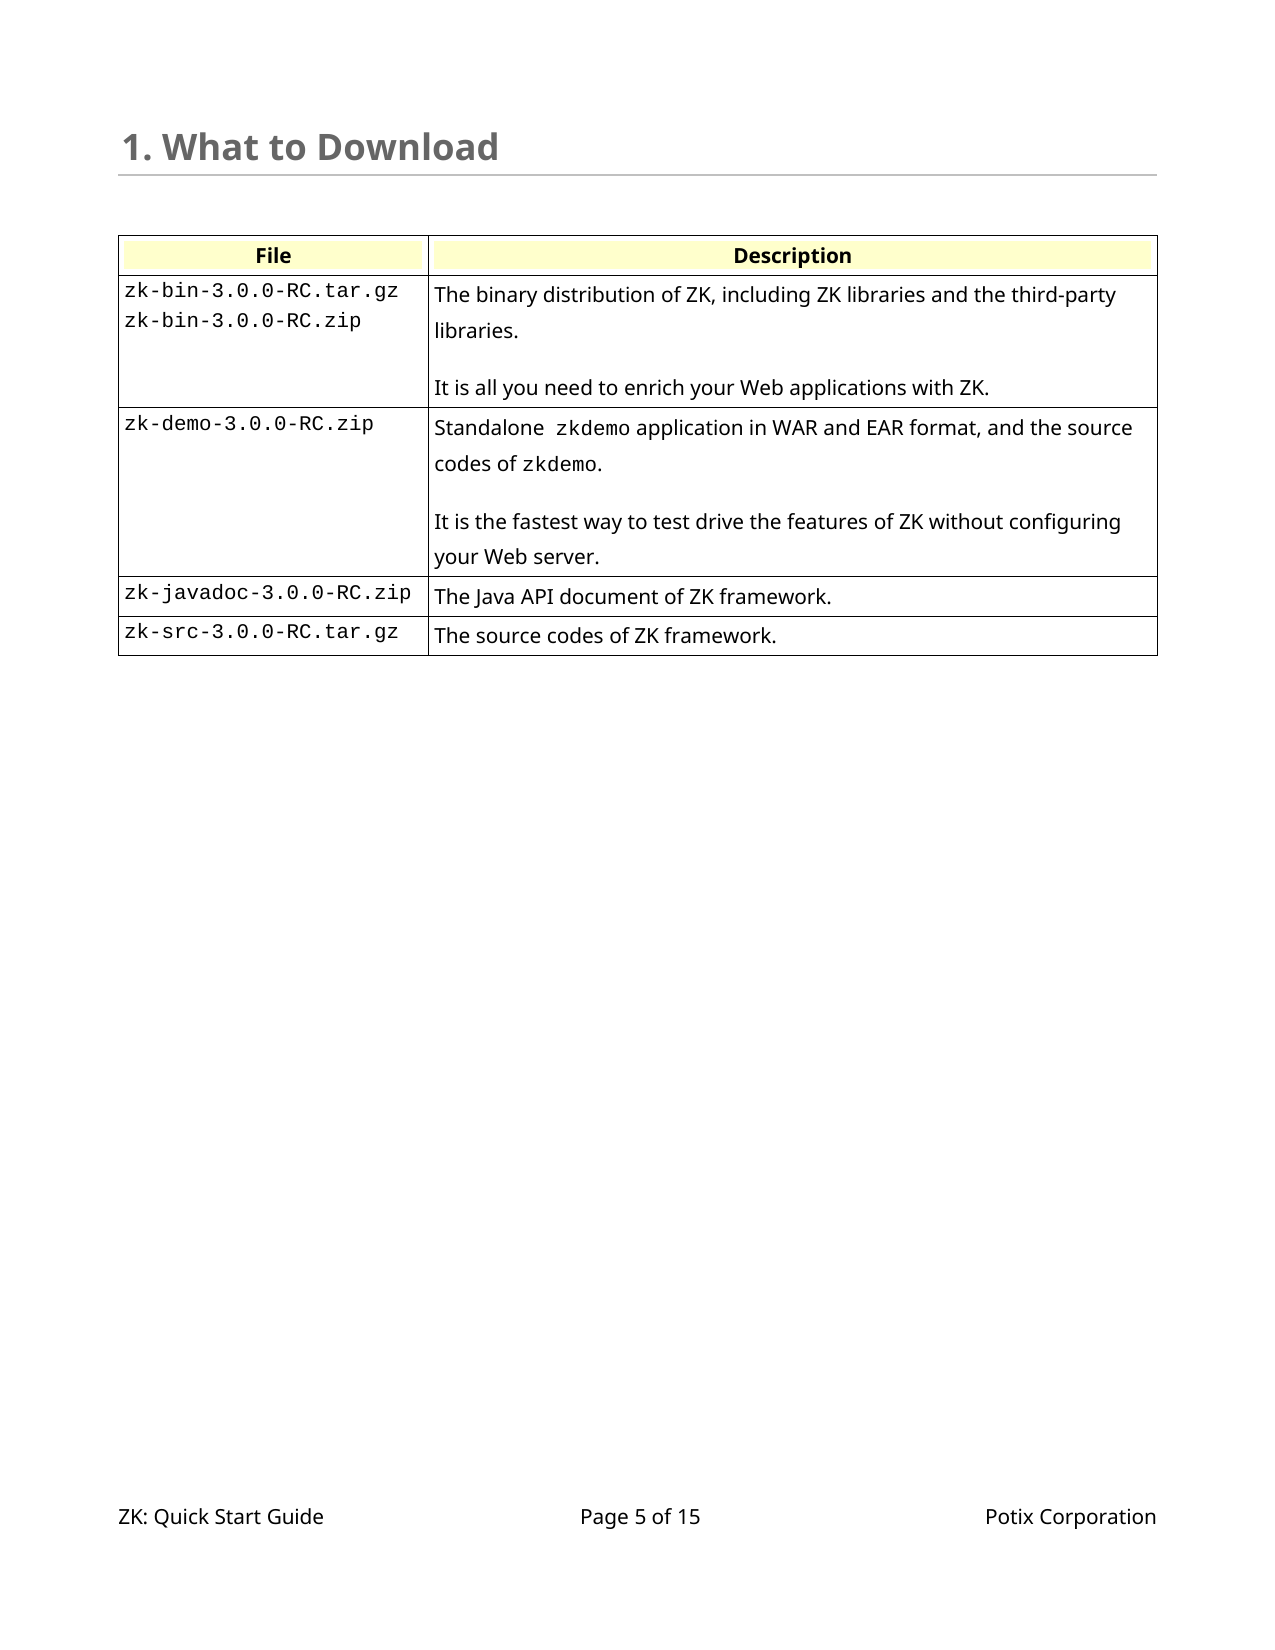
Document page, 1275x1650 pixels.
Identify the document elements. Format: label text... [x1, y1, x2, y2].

table_cell zk-javadoc-3.0.0-RC.zip [119, 577, 428, 616]
table_cell zk-src-3.0.0-RC.tar.gz [119, 617, 428, 655]
subtitle 1. What to Download [118, 118, 1157, 174]
table_cell Standalone zkdemo application in WAR and EAR format, and the source codes of zkdemo. It is the fastest way to test drive the features of ZK without configuring your Web server. [429, 408, 1157, 576]
table_cell The Java API document of ZK framework. [429, 577, 1157, 616]
table_cell The binary distribution of ZK, including ZK libraries and the third-party libraries. It is all you need to enrich your Web applications with ZK. [429, 276, 1157, 407]
table_header Description [429, 236, 1157, 275]
table_cell zk-bin-3.0.0-RC.tar.gz zk-bin-3.0.0-RC.zip [119, 276, 428, 407]
table_cell zk-demo-3.0.0-RC.zip [119, 408, 428, 576]
table_header File [119, 236, 428, 275]
table_cell The source codes of ZK framework. [429, 617, 1157, 655]
